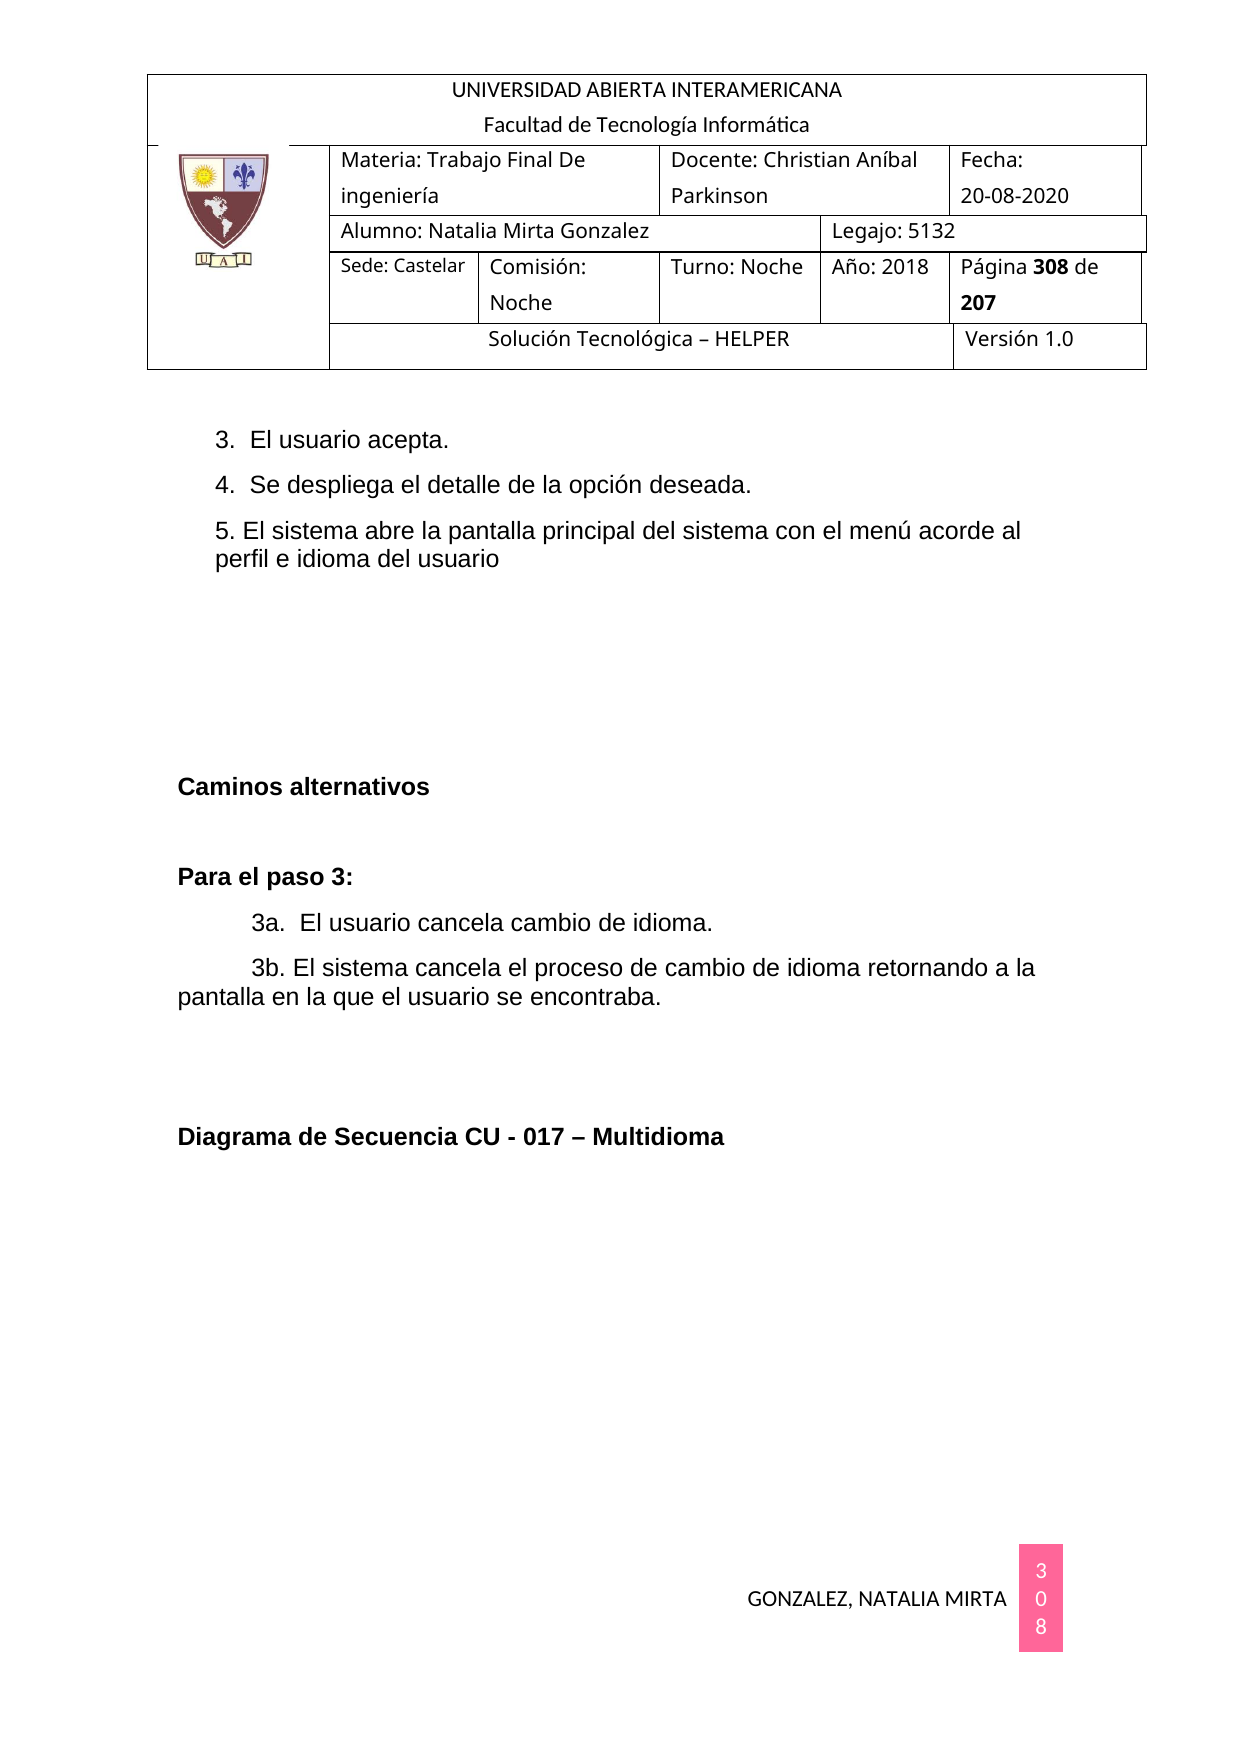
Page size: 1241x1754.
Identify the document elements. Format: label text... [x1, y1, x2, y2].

text Para el paso 3: [177, 862, 1063, 891]
text 5. El sistema abre la pantalla principal del sistema con el menú acorde al perfil e idioma del usuario [215, 516, 1063, 573]
text 3. El usuario acepta. [215, 425, 1063, 454]
subtitle Diagrama de Secuencia CU - 017 – Multidioma [177, 1122, 1063, 1151]
text 4. Se despliega el detalle de la opción deseada. [215, 470, 1063, 499]
text 3a. El usuario cancela cambio de idioma. [177, 908, 1063, 937]
text Caminos alternativos [177, 772, 1063, 800]
text 3b. El sistema cancela el proceso de cambio de idioma retornando a la pantalla en la que el usuario se encontraba. [177, 953, 1063, 1011]
